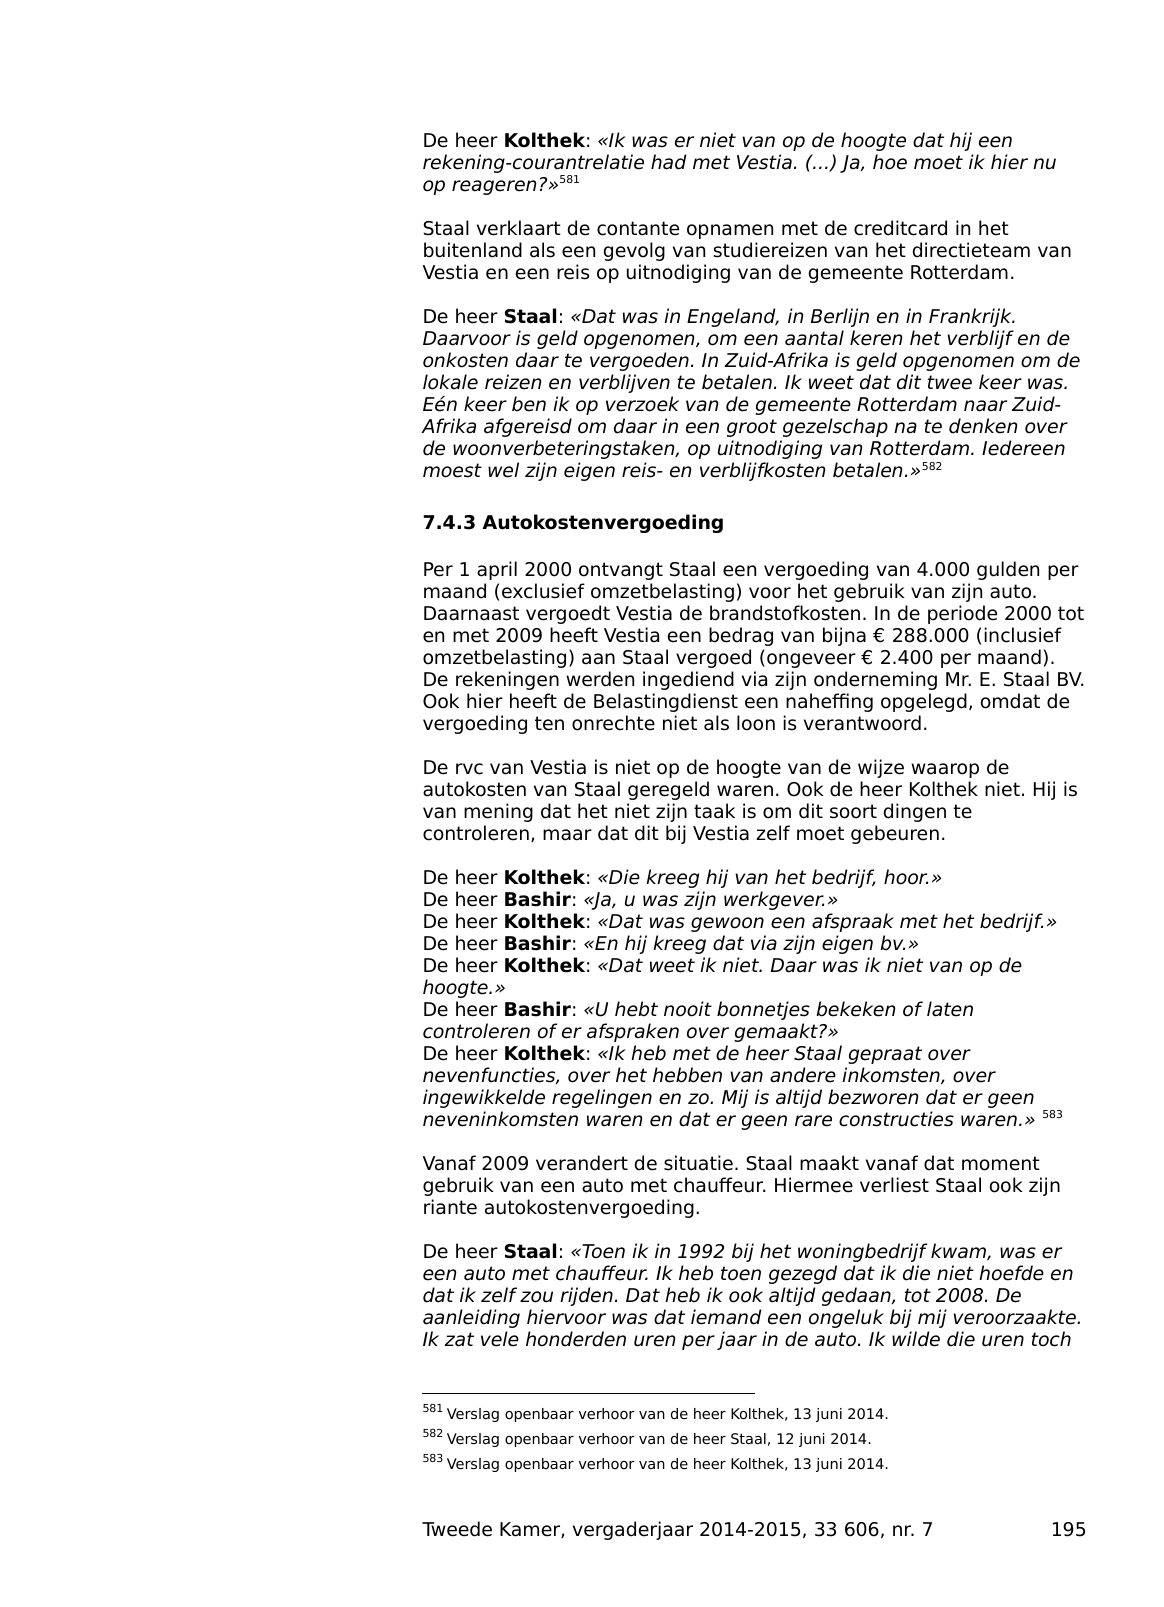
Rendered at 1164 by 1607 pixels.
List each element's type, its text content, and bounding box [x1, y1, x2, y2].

text Staal verklaart de contante opnamen met de creditcard in het buitenland als een gevolg van studiereizen van het directieteam van Vestia en een reis op uitnodiging van de gemeente Rotterdam. [422, 218, 1087, 284]
text De heer Staal: «Dat was in Engeland, in Berlijn en in Frankrijk. Daarvoor is geld opgenomen, om een aantal keren het verblijf en de onkosten daar te vergoeden. In Zuid-Afrika is geld opgenomen om de lokale reizen en verblijven te betalen. Ik weet dat dit twee keer was. Eén keer ben ik op verzoek van de gemeente Rotterdam naar Zuid-Afrika afgereisd om daar in een groot gezelschap na te denken over de woonverbeteringstaken, op uitnodiging van Rotterdam. Iedereen moest wel zijn eigen reis- en verblijfkosten betalen.» [422, 306, 1087, 482]
text De heer Bashir: «U hebt nooit bonnetjes bekeken of laten controleren of er afspraken over gemaakt?» [422, 999, 1087, 1043]
text De heer Kolthek: «Dat weet ik niet. Daar was ik niet van op de hoogte.» [422, 955, 1087, 999]
text Verslag openbaar verhoor van de heer Staal, 12 juni 2014. [422, 1427, 1087, 1449]
subtitle 7.4.3 Autokostenvergoeding [422, 512, 1087, 534]
text De heer Kolthek: «Ik heb met de heer Staal gepraat over nevenfuncties, over het hebben van andere inkomsten, over ingewikkelde regelingen en zo. Mij is altijd bezworen dat er geen neveninkomsten waren en dat er geen rare constructies waren.» [422, 1043, 1087, 1131]
text De heer Staal: «Toen ik in 1992 bij het woningbedrijf kwam, was er een auto met chauffeur. Ik heb toen gezegd dat ik die niet hoefde en dat ik zelf zou rijden. Dat heb ik ook altijd gedaan, tot 2008. De aanleiding hiervoor was dat iemand een ongeluk bij mij veroorzaakte. Ik zat vele honderden uren per jaar in de auto. Ik wilde die uren toch [422, 1241, 1087, 1351]
text Verslag openbaar verhoor van de heer Kolthek, 13 juni 2014. [422, 1452, 1087, 1474]
text De heer Bashir: «En hij kreeg dat via zijn eigen bv.» [422, 933, 1087, 955]
text Verslag openbaar verhoor van de heer Kolthek, 13 juni 2014. [422, 1402, 1087, 1424]
text Per 1 april 2000 ontvangt Staal een vergoeding van 4.000 gulden per maand (exclusief omzetbelasting) voor het gebruik van zijn auto. Daarnaast vergoedt Vestia de brandstofkosten. In de periode 2000 tot en met 2009 heeft Vestia een bedrag van bijna € 288.000 (inclusief omzetbelasting) aan Staal vergoed (ongeveer € 2.400 per maand). De rekeningen werden ingediend via zijn onderneming Mr. E. Staal BV. Ook hier heeft de Belastingdienst een naheffing opgelegd, omdat de vergoeding ten onrechte niet als loon is verantwoord. [422, 559, 1087, 735]
text De heer Bashir: «Ja, u was zijn werkgever.» [422, 889, 1087, 911]
text De heer Kolthek: «Die kreeg hij van het bedrijf, hoor.» [422, 867, 1087, 889]
text De rvc van Vestia is niet op de hoogte van de wijze waarop de autokosten van Staal geregeld waren. Ook de heer Kolthek niet. Hij is van mening dat het niet zijn taak is om dit soort dingen te controleren, maar dat dit bij Vestia zelf moet gebeuren. [422, 757, 1087, 845]
text De heer Kolthek: «Dat was gewoon een afspraak met het bedrijf.» [422, 911, 1087, 933]
text De heer Kolthek: «Ik was er niet van op de hoogte dat hij een rekening-courantrelatie had met Vestia. (...) Ja, hoe moet ik hier nu op reageren?» [422, 130, 1087, 196]
text Vanaf 2009 verandert de situatie. Staal maakt vanaf dat moment gebruik van een auto met chauffeur. Hiermee verliest Staal ook zijn riante autokostenvergoeding. [422, 1153, 1087, 1219]
